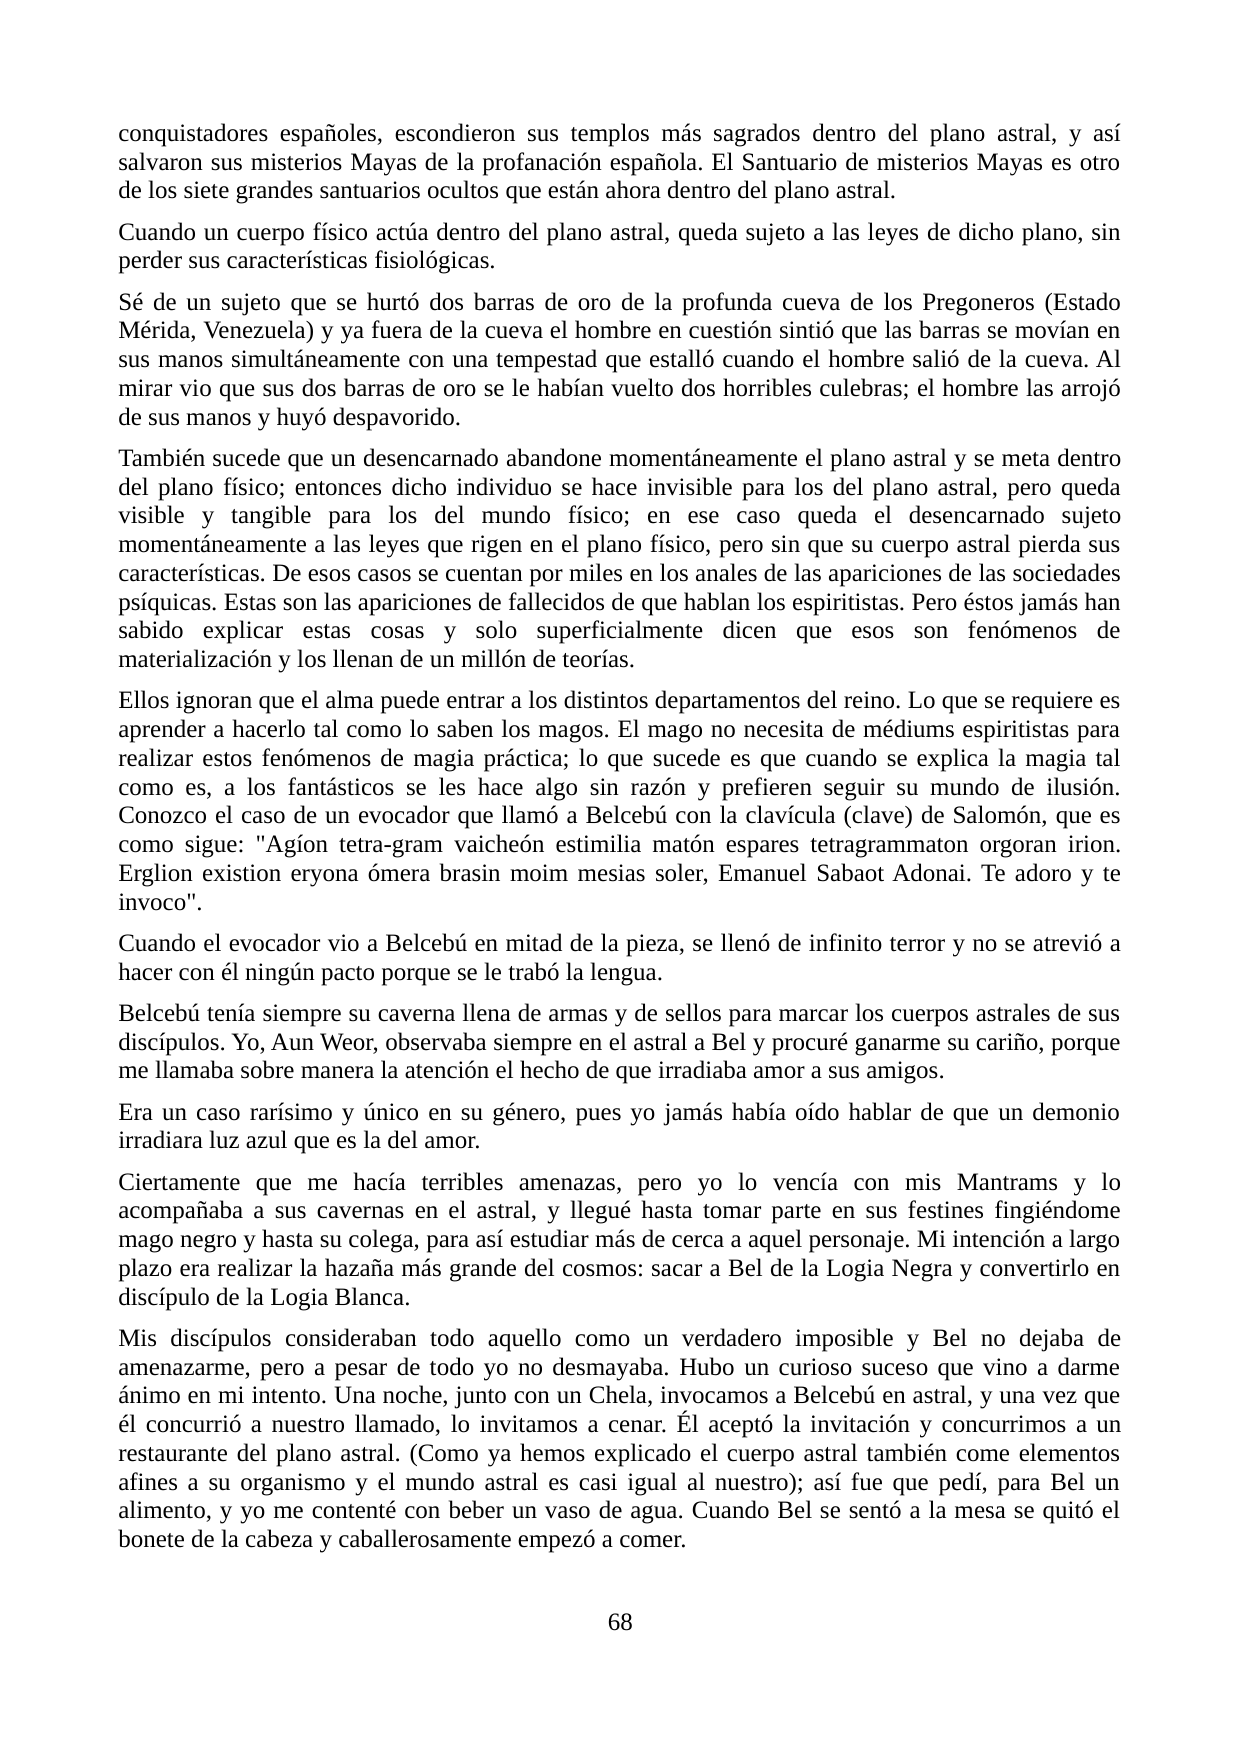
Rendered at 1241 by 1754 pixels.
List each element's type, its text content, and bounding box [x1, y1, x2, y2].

text conquistadores españoles, escondieron sus templos más sagrados dentro del plano astral, y así salvaron sus misterios Mayas de la profanación española. El Santuario de misterios Mayas es otro de los siete grandes santuarios ocultos que están ahora dentro del plano astral. [118, 118, 1122, 204]
text Era un caso rarísimo y único en su género, pues yo jamás había oído hablar de que un demonio irradiara luz azul que es la del amor. [118, 1097, 1122, 1154]
text Cuando el evocador vio a Belcebú en mitad de la pieza, se llenó de infinito terror y no se atrevió a hacer con él ningún pacto porque se le trabó la lengua. [118, 928, 1122, 986]
text Cuando un cuerpo físico actúa dentro del plano astral, queda sujeto a las leyes de dicho plano, sin perder sus características fisiológicas. [118, 217, 1122, 274]
text Belcebú tenía siempre su caverna llena de armas y de sellos para marcar los cuerpos astrales de sus discípulos. Yo, Aun Weor, observaba siempre en el astral a Bel y procuré ganarme su cariño, porque me llamaba sobre manera la atención el hecho de que irradiaba amor a sus amigos. [118, 998, 1122, 1084]
text Ciertamente que me hacía terribles amenazas, pero yo lo vencía con mis Mantrams y lo acompañaba a sus cavernas en el astral, y llegué hasta tomar parte en sus festines fingiéndome mago negro y hasta su colega, para así estudiar más de cerca a aquel personaje. Mi intención a largo plazo era realizar la hazaña más grande del cosmos: sacar a Bel de la Logia Negra y convertirlo en discípulo de la Logia Blanca. [118, 1167, 1122, 1311]
text Mis discípulos consideraban todo aquello como un verdadero imposible y Bel no dejaba de amenazarme, pero a pesar de todo yo no desmayaba. Hubo un curioso suceso que vino a darme ánimo en mi intento. Una noche, junto con un Chela, invocamos a Belcebú en astral, y una vez que él concurrió a nuestro llamado, lo invitamos a cenar. Él aceptó la invitación y concurrimos a un restaurante del plano astral. (Como ya hemos explicado el cuerpo astral también come elementos afines a su organismo y el mundo astral es casi igual al nuestro); así fue que pedí, para Bel un alimento, y yo me contenté con beber un vaso de agua. Cuando Bel se sentó a la mesa se quitó el bonete de la cabeza y caballerosamente empezó a comer. [118, 1323, 1122, 1553]
text Ellos ignoran que el alma puede entrar a los distintos departamentos del reino. Lo que se requiere es aprender a hacerlo tal como lo saben los magos. El mago no necesita de médiums espiritistas para realizar estos fenómenos de magia práctica; lo que sucede es que cuando se explica la magia tal como es, a los fantásticos se les hace algo sin razón y prefieren seguir su mundo de ilusión. Conozco el caso de un evocador que llamó a Belcebú con la clavícula (clave) de Salomón, que es como sigue: "Agíon tetra-gram vaicheón estimilia matón espares tetragrammaton orgoran irion. Erglion existion eryona ómera brasin moim mesias soler, Emanuel Sabaot Adonai. Te adoro y te invoco". [118, 686, 1122, 916]
text También sucede que un desencarnado abandone momentáneamente el plano astral y se meta dentro del plano físico; entonces dicho individuo se hace invisible para los del plano astral, pero queda visible y tangible para los del mundo físico; en ese caso queda el desencarnado sujeto momentáneamente a las leyes que rigen en el plano físico, pero sin que su cuerpo astral pierda sus características. De esos casos se cuentan por miles en los anales de las apariciones de las sociedades psíquicas. Estas son las apariciones de fallecidos de que hablan los espiritistas. Pero éstos jamás han sabido explicar estas cosas y solo superficialmente dicen que esos son fenómenos de materialización y los llenan de un millón de teorías. [118, 443, 1122, 673]
text Sé de un sujeto que se hurtó dos barras de oro de la profunda cueva de los Pregoneros (Estado Mérida, Venezuela) y ya fuera de la cueva el hombre en cuestión sintió que las barras se movían en sus manos simultáneamente con una tempestad que estalló cuando el hombre salió de la cueva. Al mirar vio que sus dos barras de oro se le habían vuelto dos horribles culebras; el hombre las arrojó de sus manos y huyó despavorido. [118, 287, 1122, 431]
